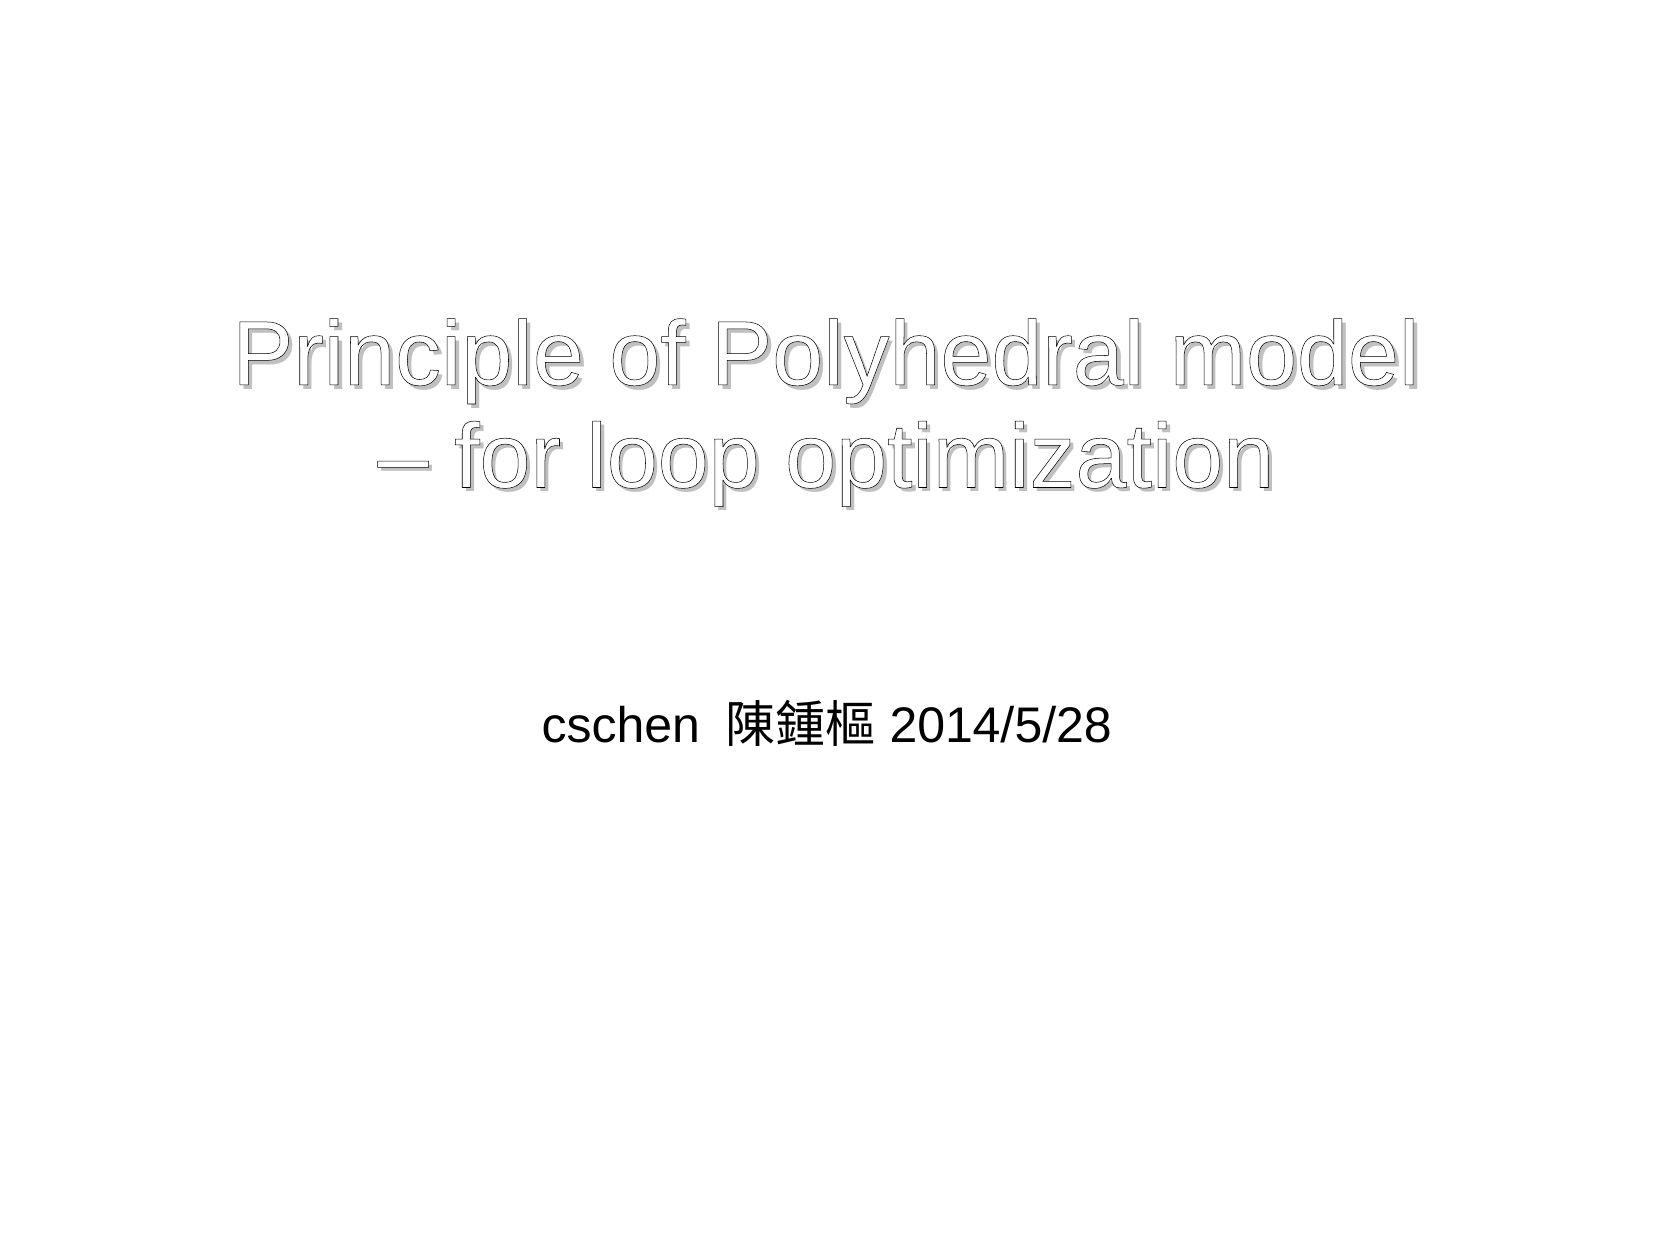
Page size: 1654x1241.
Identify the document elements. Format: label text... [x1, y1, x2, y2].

subtitle Principle of Polyhedral model – for loop optimization cschen 陳鍾樞2014/5/28 [82, 49, 1571, 1010]
